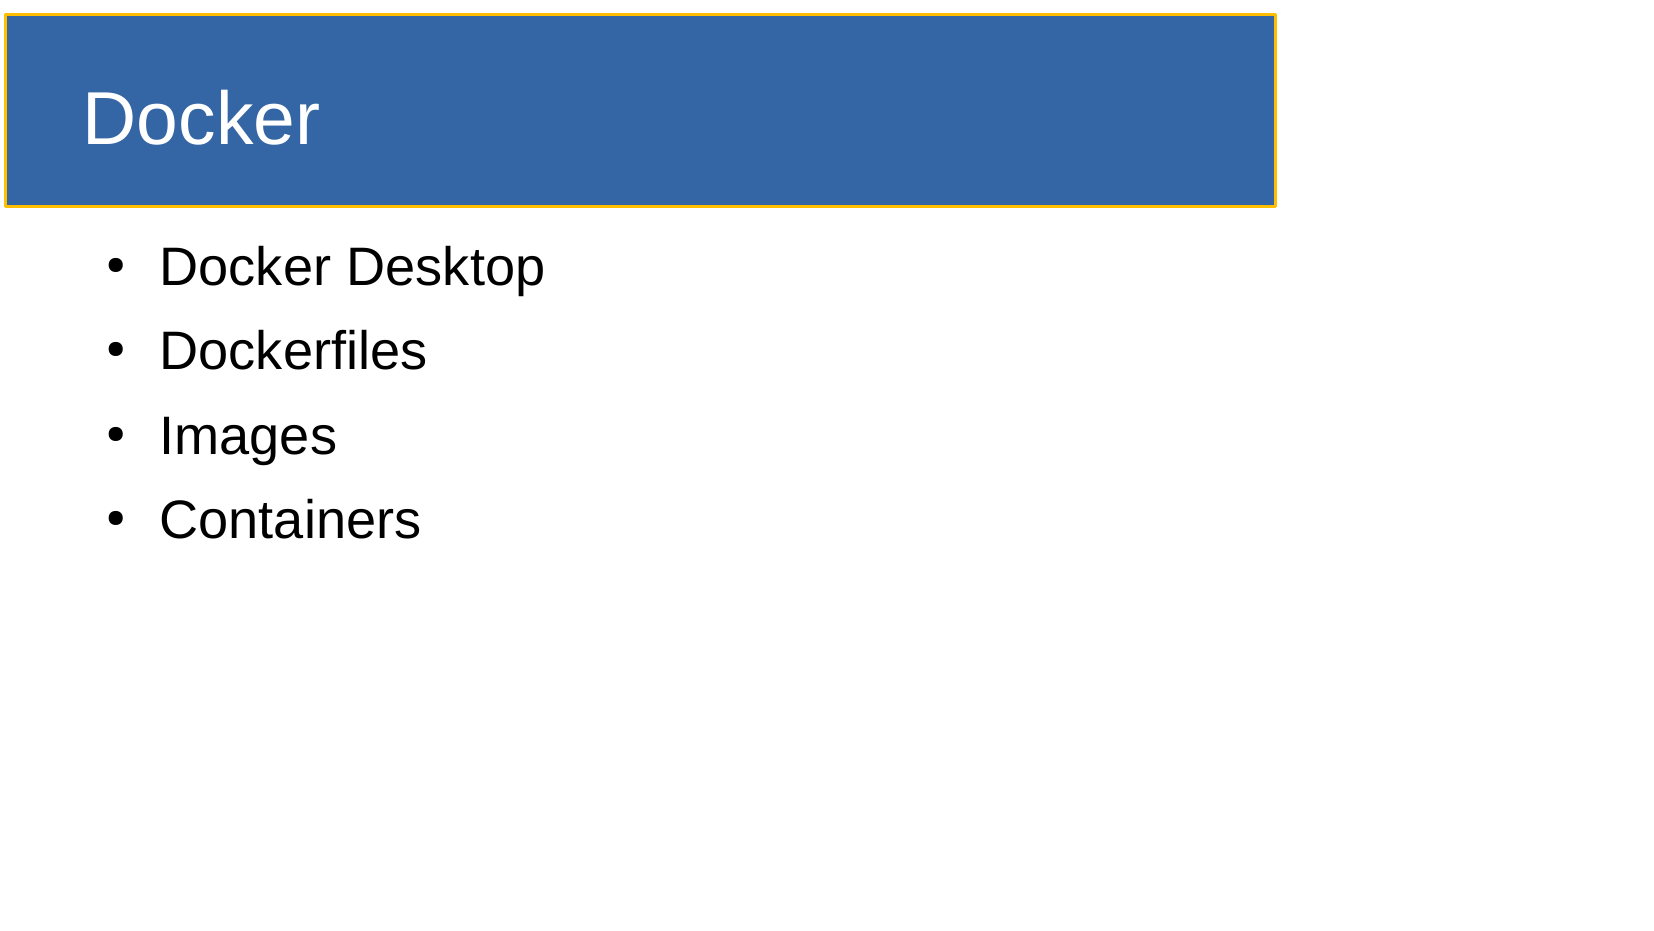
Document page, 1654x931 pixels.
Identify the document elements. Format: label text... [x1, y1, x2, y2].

list Docker Desktop Dockerfiles Images Containers [88, 236, 1565, 798]
title Docker [82, 44, 1235, 192]
